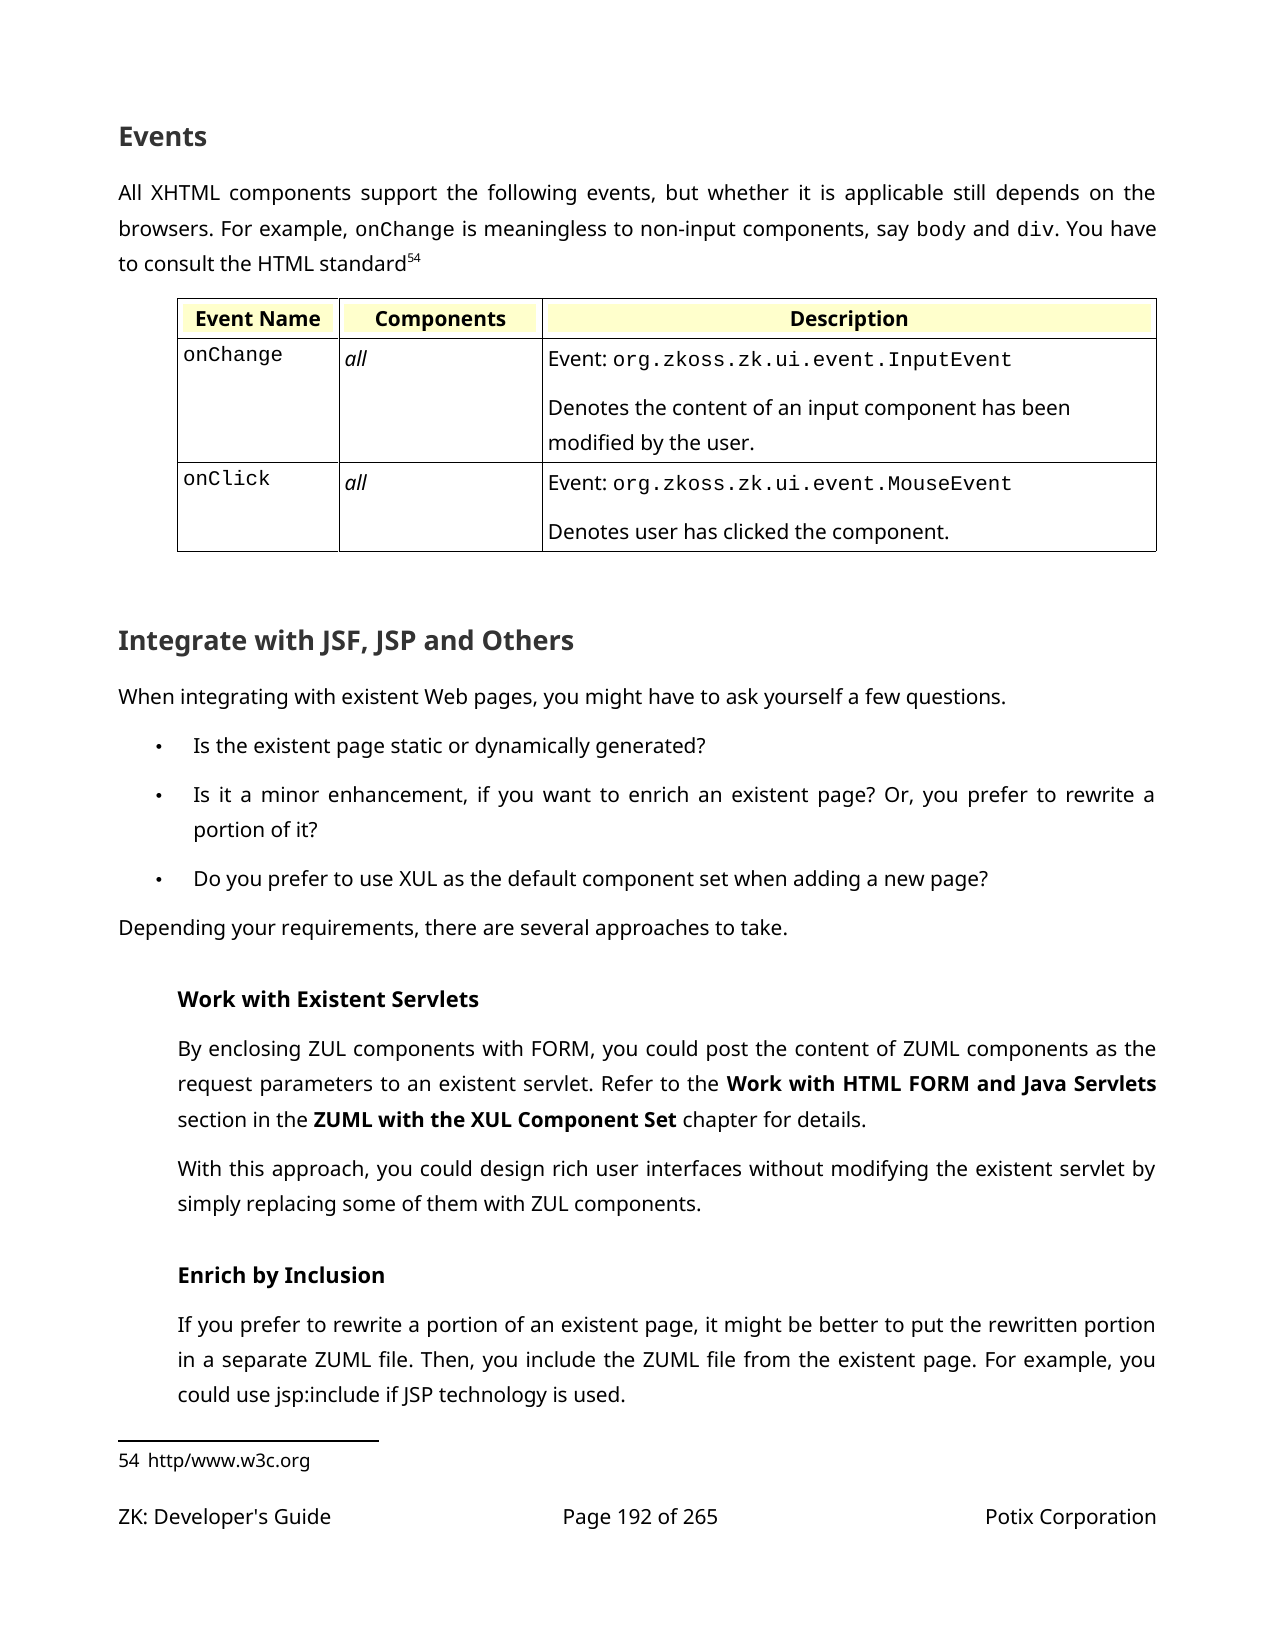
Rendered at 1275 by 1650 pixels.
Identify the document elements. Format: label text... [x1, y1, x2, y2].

table_cell all [340, 339, 542, 462]
subtitle Enrich by Inclusion [177, 1259, 1157, 1289]
table_cell Event: org.zkoss.zk.ui.event.InputEvent Denotes the content of an input component has been modified by the user. [543, 339, 1156, 462]
list Is it a minor enhancement, if you want to enrich an existent page? Or, you prefer to rewrite a portion of it? [156, 780, 1157, 843]
list Do you prefer to use XUL as the default component set when adding a new page? [156, 864, 1157, 892]
table_header Description [543, 299, 1156, 338]
subtitle Events [118, 118, 1157, 155]
subtitle Work with Existent Servlets [177, 984, 1157, 1014]
text All XHTML components support the following events, but whether it is applicable still depends on the browsers. For example, onChange is meaningless to non-input components, say body and div. You have to consult the HTML standard [118, 178, 1157, 277]
table_cell onClick [178, 463, 338, 551]
text With this approach, you could design rich user interfaces without modifying the existent servlet by simply replacing some of them with ZUL components. [177, 1154, 1157, 1217]
table_cell all [340, 463, 542, 551]
table_header Components [340, 299, 542, 338]
text By enclosing ZUL components with FORM, you could post the content of ZUML components as the request parameters to an existent servlet. Refer to the Work with HTML FORM and Java Servlets section in the ZUML with the XUL Component Set chapter for details. [177, 1034, 1157, 1133]
subtitle Integrate with JSF, JSP and Others [118, 622, 1157, 659]
list Is the existent page static or dynamically generated? [156, 731, 1157, 759]
text If you prefer to rewrite a portion of an existent page, it might be better to put the rewritten portion in a separate ZUML file. Then, you include the ZUML file from the existent page. For example, you could use jsp:include if JSP technology is used. [177, 1310, 1157, 1409]
table_cell onChange [178, 339, 338, 462]
text When integrating with existent Web pages, you might have to ask yourself a few questions. [118, 682, 1157, 711]
table_header Event Name [178, 299, 338, 338]
text http/www.w3c.org [118, 1447, 1157, 1473]
text Depending your requirements, there are several approaches to take. [118, 913, 1157, 941]
table_cell Event: org.zkoss.zk.ui.event.MouseEvent Denotes user has clicked the component. [543, 463, 1156, 551]
